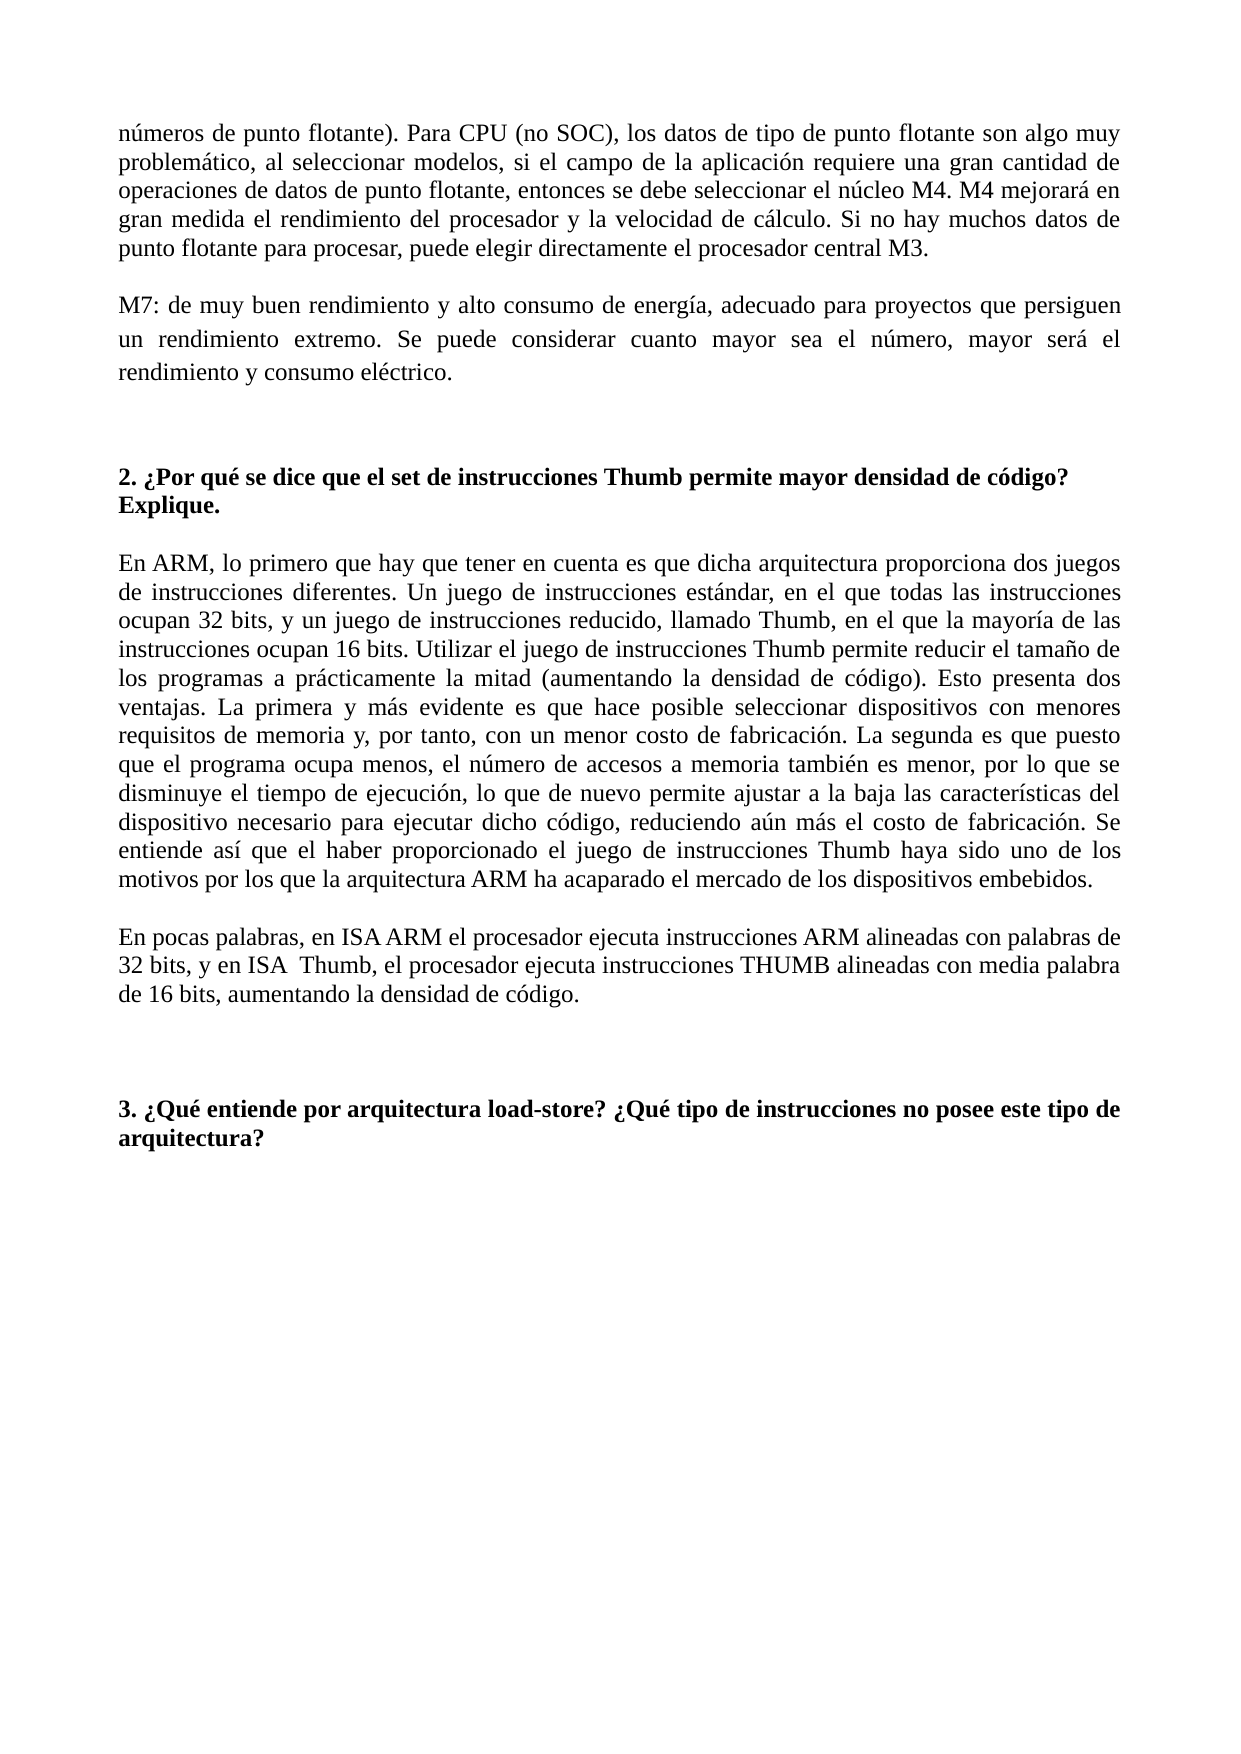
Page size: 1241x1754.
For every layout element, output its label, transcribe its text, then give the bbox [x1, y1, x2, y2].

text M7: de muy buen rendimiento y alto consumo de energía, adecuado para proyectos que persiguen un rendimiento extremo. Se puede considerar cuanto mayor sea el número, mayor será el rendimiento y consumo eléctrico. [118, 291, 1122, 385]
text En pocas palabras, en ISA ARM el procesador ejecuta instrucciones ARM alineadas con palabras de 32 bits, y en ISA Thumb, el procesador ejecuta instrucciones THUMB alineadas con media palabra de 16 bits, aumentando la densidad de código. [118, 922, 1122, 1008]
text 3. ¿Qué entiende por arquitectura load-store? ¿Qué tipo de instrucciones no posee este tipo de arquitectura? [118, 1094, 1122, 1152]
text 2. ¿Por qué se dice que el set de instrucciones Thumb permite mayor densidad de código? [118, 462, 1122, 491]
text números de punto flotante). Para CPU (no SOC), los datos de tipo de punto flotante son algo muy problemático, al seleccionar modelos, si el campo de la aplicación requiere una gran cantidad de operaciones de datos de punto flotante, entonces se debe seleccionar el núcleo M4. M4 mejorará en gran medida el rendimiento del procesador y la velocidad de cálculo. Si no hay muchos datos de punto flotante para procesar, puede elegir directamente el procesador central M3. [118, 118, 1122, 262]
text Explique. [118, 491, 1122, 519]
text En ARM, lo primero que hay que tener en cuenta es que dicha arquitectura proporciona dos juegos de instrucciones diferentes. Un juego de instrucciones estándar, en el que todas las instrucciones ocupan 32 bits, y un juego de instrucciones reducido, llamado Thumb, en el que la mayoría de las instrucciones ocupan 16 bits. Utilizar el juego de instrucciones Thumb permite reducir el tamaño de los programas a prácticamente la mitad (aumentando la densidad de código). Esto presenta dos ventajas. La primera y más evidente es que hace posible seleccionar dispositivos con menores requisitos de memoria y, por tanto, con un menor costo de fabricación. La segunda es que puesto que el programa ocupa menos, el número de accesos a memoria también es menor, por lo que se disminuye el tiempo de ejecución, lo que de nuevo permite ajustar a la baja las características del dispositivo necesario para ejecutar dicho código, reduciendo aún más el costo de fabricación. Se entiende así que el haber proporcionado el juego de instrucciones Thumb haya sido uno de los motivos por los que la arquitectura ARM ha acaparado el mercado de los dispositivos embebidos. [118, 548, 1122, 893]
